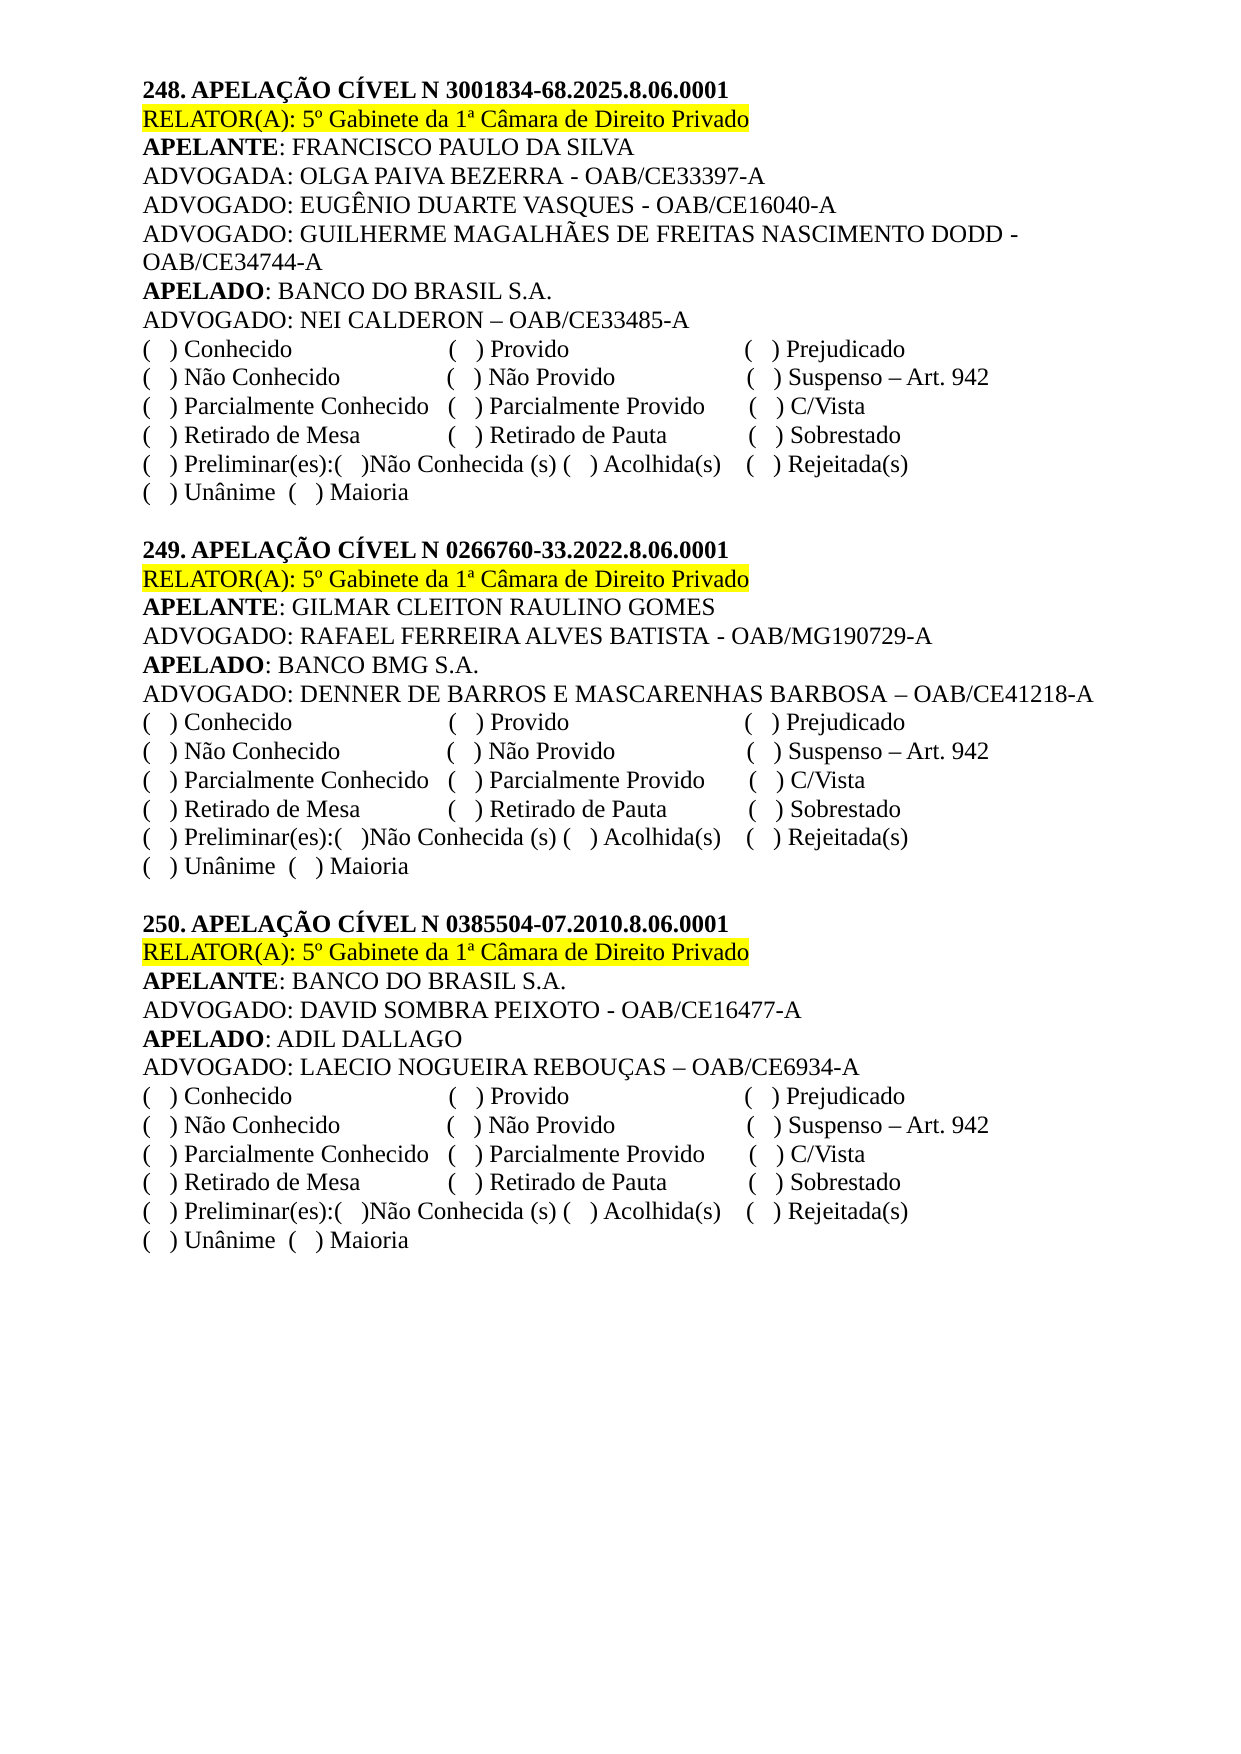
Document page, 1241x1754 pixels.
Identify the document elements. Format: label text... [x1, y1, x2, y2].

text ( ) Preliminar(es):( )Não Conhecida (s) ( ) Acolhida(s) ( ) Rejeitada(s) [142, 449, 1158, 477]
text 248. APELAÇÃO CÍVEL N 3001834-68.2025.8.06.0001 RELATOR(A): 5º Gabinete da 1ª Câmara de Direito Privado APELANTE: FRANCISCO PAULO DA SILVA ADVOGADA: OLGA PAIVA BEZERRA - OAB/CE33397-A ADVOGADO: EUGÊNIO DUARTE VASQUES - OAB/CE16040-A ADVOGADO: GUILHERME MAGALHÃES DE FREITAS NASCIMENTO DODD - OAB/CE34744-A APELADO: BANCO DO BRASIL S.A. ADVOGADO: NEI CALDERON – OAB/CE33485-A [142, 75, 1141, 334]
text ( ) Parcialmente Conhecido ( ) Parcialmente Provido ( ) C/Vista [142, 391, 1158, 420]
text ( ) Não Conhecido ( ) Não Provido ( ) Suspenso – Art. 942 [142, 736, 1158, 765]
text ( ) Não Conhecido ( ) Não Provido ( ) Suspenso – Art. 942 [142, 362, 1158, 391]
text ( ) Conhecido ( ) Provido ( ) Prejudicado [142, 707, 1141, 736]
text ( ) Conhecido ( ) Provido ( ) Prejudicado [142, 334, 1141, 362]
text ( ) Unânime ( ) Maioria 250. APELAÇÃO CÍVEL N 0385504-07.2010.8.06.0001 RELATOR(A): 5º Gabinete da 1ª Câmara de Direito Privado APELANTE: BANCO DO BRASIL S.A. ADVOGADO: DAVID SOMBRA PEIXOTO - OAB/CE16477-A APELADO: ADIL DALLAGO ADVOGADO: LAECIO NOGUEIRA REBOUÇAS – OAB/CE6934-A [142, 851, 1141, 1081]
text ( ) Parcialmente Conhecido ( ) Parcialmente Provido ( ) C/Vista [142, 765, 1158, 794]
text ( ) Retirado de Mesa ( ) Retirado de Pauta ( ) Sobrestado [142, 794, 1158, 822]
text ( ) Unânime ( ) Maioria 249. APELAÇÃO CÍVEL N 0266760-33.2022.8.06.0001 RELATOR(A): 5º Gabinete da 1ª Câmara de Direito Privado APELANTE: GILMAR CLEITON RAULINO GOMES ADVOGADO: RAFAEL FERREIRA ALVES BATISTA - OAB/MG190729-A APELADO: BANCO BMG S.A. ADVOGADO: DENNER DE BARROS E MASCARENHAS BARBOSA – OAB/CE41218-A [142, 477, 1141, 707]
text ( ) Retirado de Mesa ( ) Retirado de Pauta ( ) Sobrestado [142, 420, 1158, 449]
text ( ) Parcialmente Conhecido ( ) Parcialmente Provido ( ) C/Vista [142, 1139, 1158, 1167]
text ( ) Unânime ( ) Maioria [142, 1225, 1141, 1311]
text ( ) Retirado de Mesa ( ) Retirado de Pauta ( ) Sobrestado [142, 1167, 1158, 1196]
text ( ) Preliminar(es):( )Não Conhecida (s) ( ) Acolhida(s) ( ) Rejeitada(s) [142, 822, 1158, 851]
text ( ) Conhecido ( ) Provido ( ) Prejudicado [142, 1081, 1141, 1110]
text ( ) Preliminar(es):( )Não Conhecida (s) ( ) Acolhida(s) ( ) Rejeitada(s) [142, 1196, 1158, 1225]
text ( ) Não Conhecido ( ) Não Provido ( ) Suspenso – Art. 942 [142, 1110, 1158, 1139]
